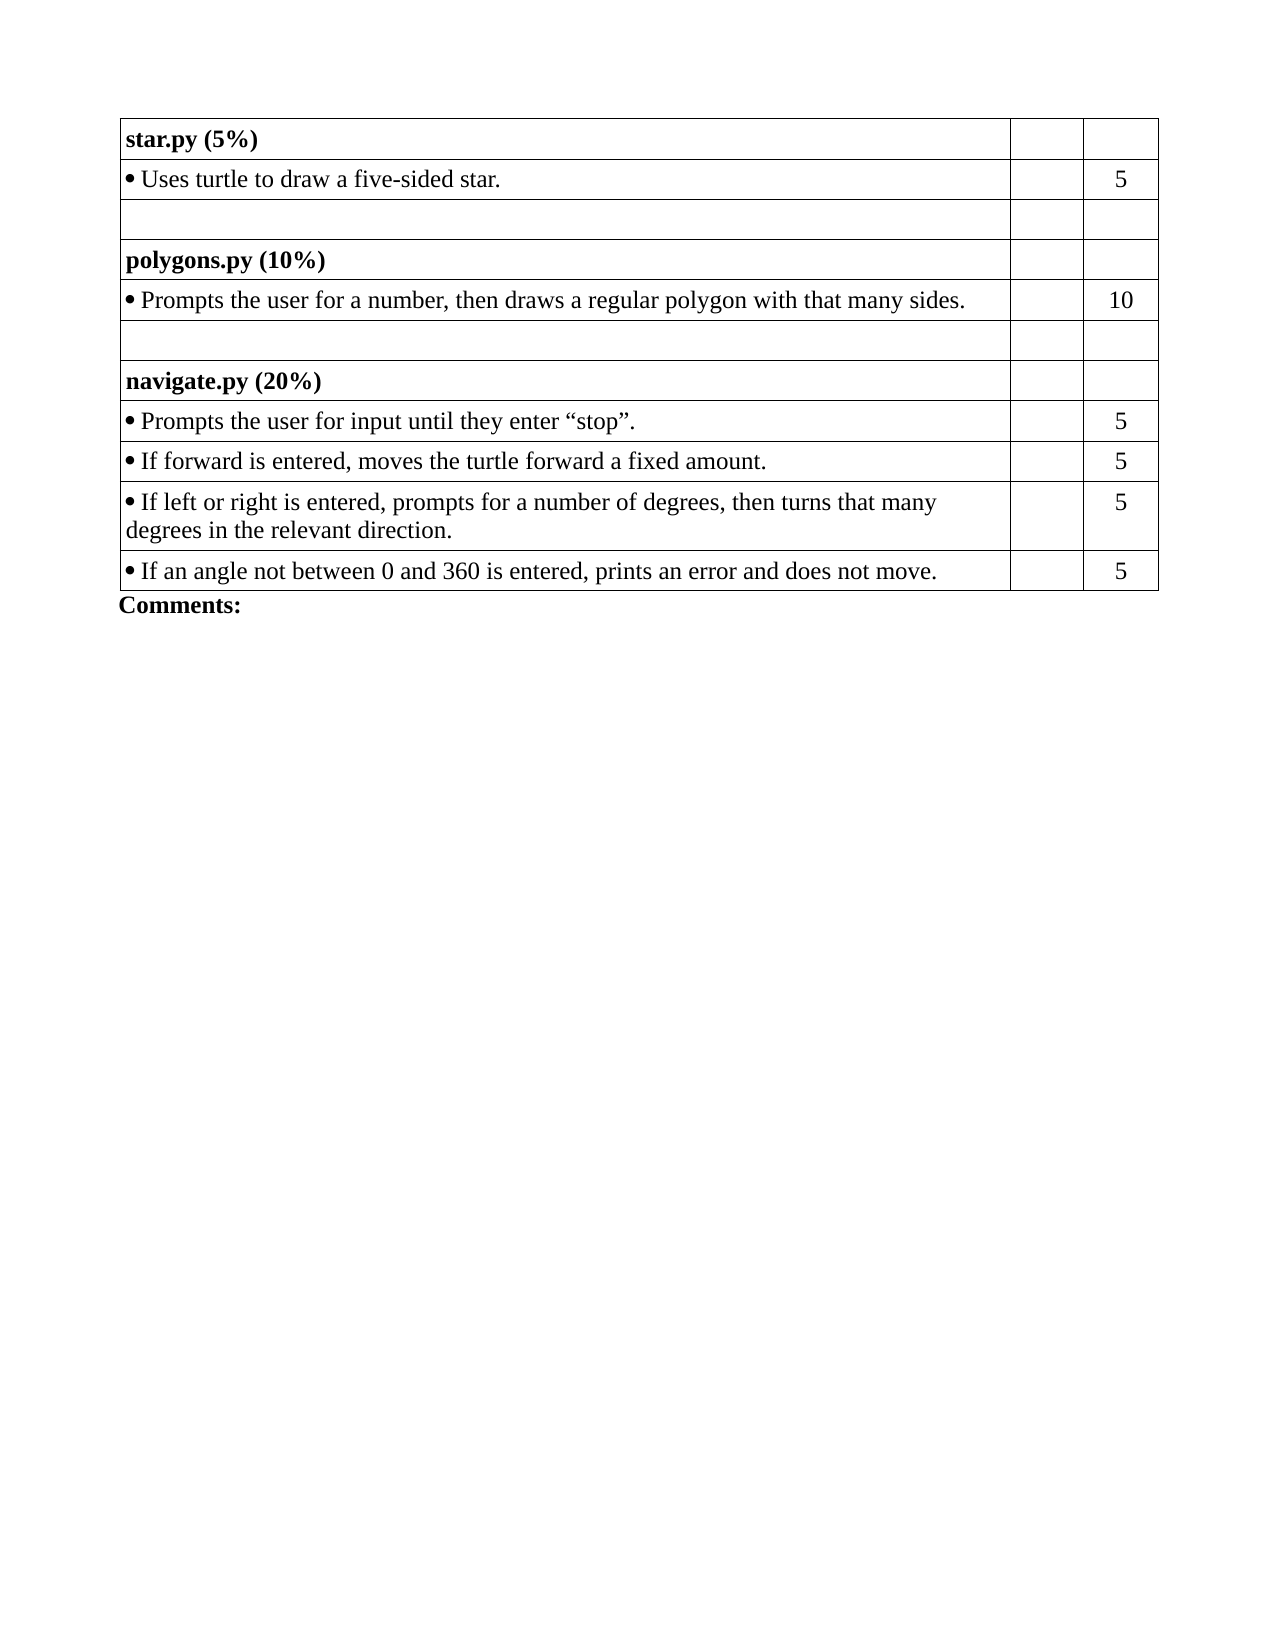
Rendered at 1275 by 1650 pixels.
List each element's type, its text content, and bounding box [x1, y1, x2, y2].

table_cell Prompts the user for input until they enter “stop”. [121, 401, 1010, 441]
table_cell [121, 200, 1010, 239]
table_cell [1011, 442, 1083, 481]
table_cell navigate.py (20%) [121, 361, 1010, 400]
table_cell star.py (5%) [121, 119, 1010, 158]
table_cell 10 [1084, 280, 1158, 320]
table_cell [1084, 200, 1158, 239]
table_cell [1084, 361, 1158, 400]
table_cell [1011, 160, 1083, 199]
table_cell Uses turtle to draw a five-sided star. [121, 160, 1010, 199]
table_cell [1011, 321, 1083, 360]
table_cell 5 [1084, 442, 1158, 481]
table_cell polygons.py (10%) [121, 240, 1010, 279]
table_cell [1011, 280, 1083, 320]
table_cell [1011, 361, 1083, 400]
table_cell [1011, 240, 1083, 279]
table_cell [1011, 119, 1083, 158]
table_cell If left or right is entered, prompts for a number of degrees, then turns that many degrees in the relevant direction. [121, 482, 1010, 550]
table_cell [1011, 200, 1083, 239]
table_cell 5 [1084, 401, 1158, 441]
table_cell [1084, 240, 1158, 279]
table_cell If an angle not between 0 and 360 is entered, prints an error and does not move. [121, 551, 1010, 590]
table_cell [1084, 321, 1158, 360]
table_cell If forward is entered, moves the turtle forward a fixed amount. [121, 442, 1010, 481]
table_cell [1011, 551, 1083, 590]
table_cell Prompts the user for a number, then draws a regular polygon with that many sides. [121, 280, 1010, 320]
table_cell [1084, 119, 1158, 158]
table_cell [1011, 401, 1083, 441]
table_cell [121, 321, 1010, 360]
text Comments: [118, 590, 1157, 619]
table_cell 5 [1084, 551, 1158, 590]
table_cell 5 [1084, 160, 1158, 199]
table_cell [1011, 482, 1083, 550]
table_cell 5 [1084, 482, 1158, 550]
